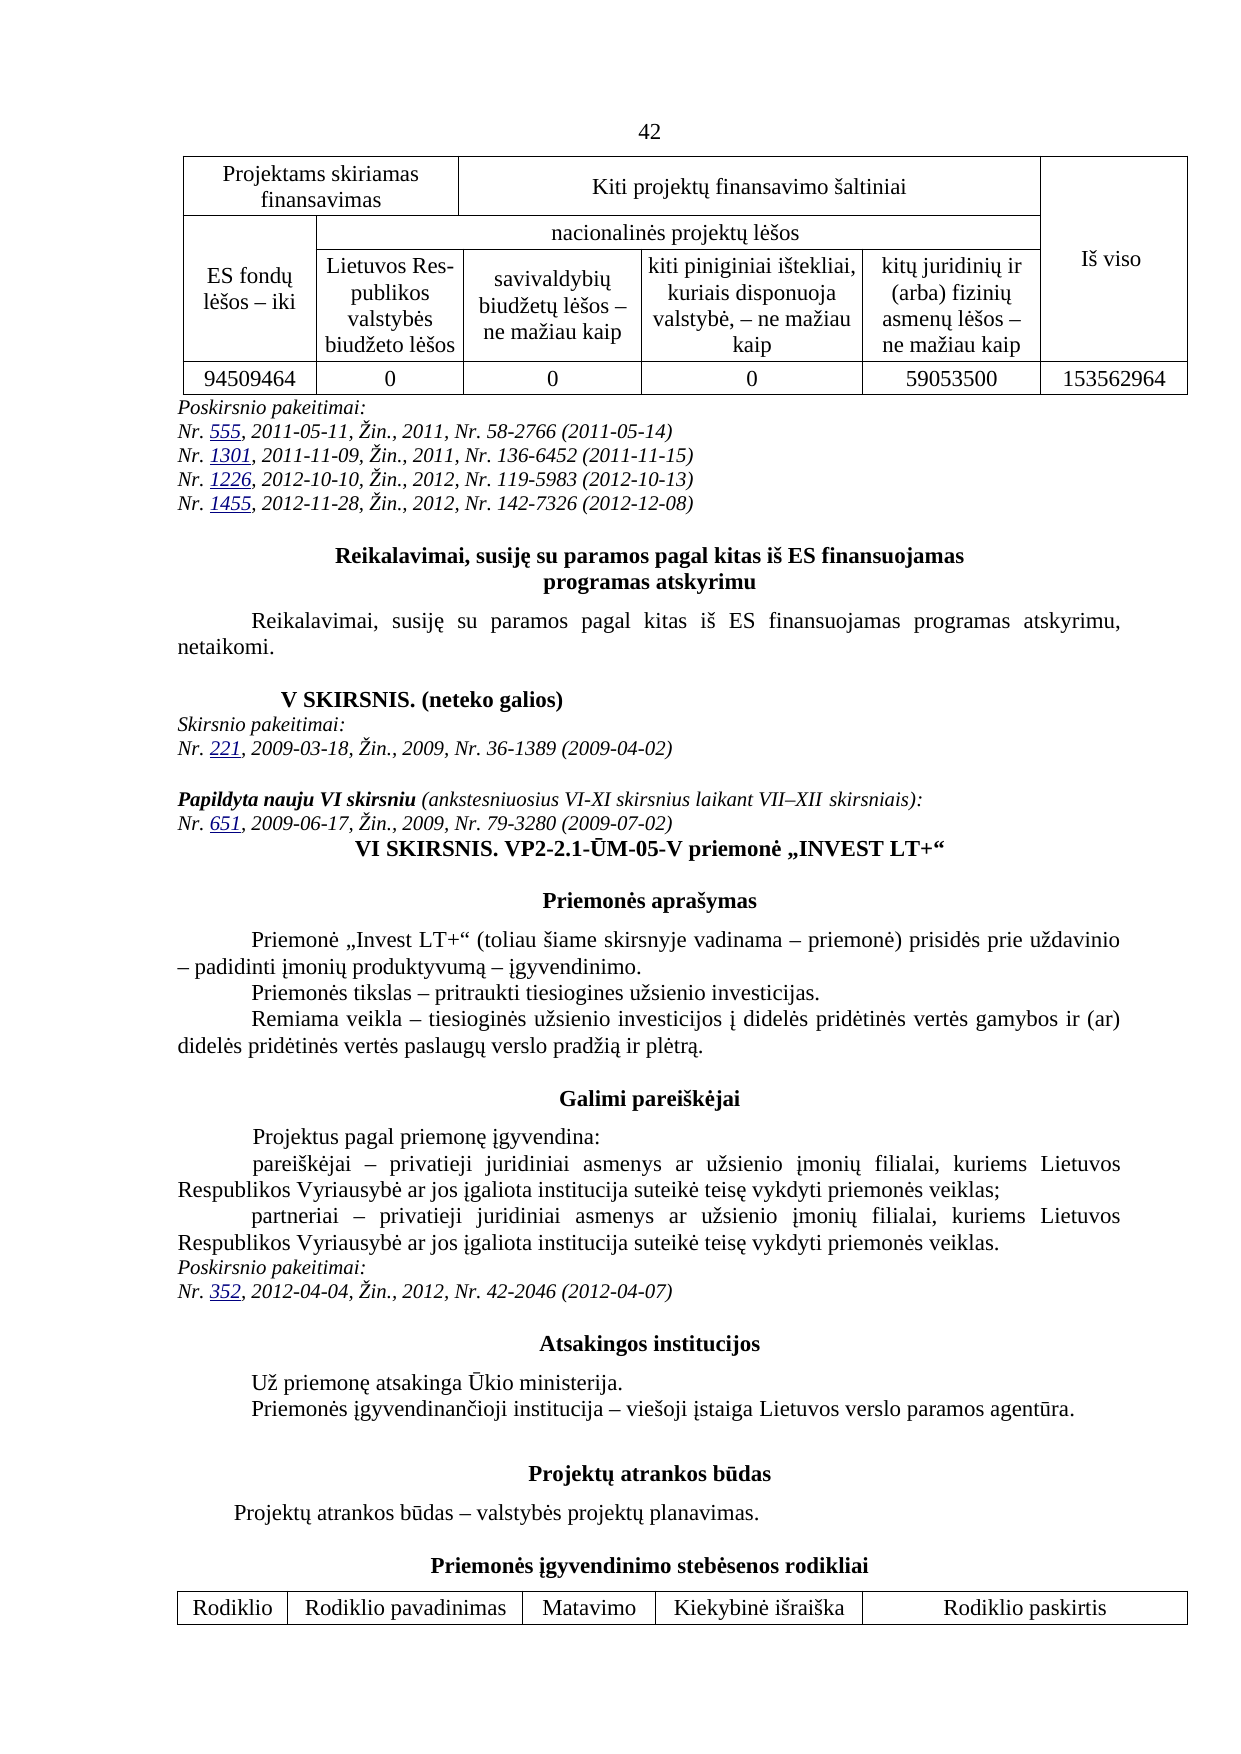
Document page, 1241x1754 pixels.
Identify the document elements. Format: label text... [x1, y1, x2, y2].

text Nr. 221, 2009-03-18, Žin., 2009, Nr. 36-1389 (2009-04-02) [177, 736, 1122, 760]
text Projektų atrankos būdas [177, 1460, 1122, 1486]
table_cell 0 [464, 362, 641, 394]
table_header Kiekybinė išraiška [656, 1592, 862, 1624]
table_cell savivaldybių biudžetų lėšos – ne mažiau kaip [464, 250, 641, 361]
text Nr. 651, 2009-06-17, Žin., 2009, Nr. 79-3280 (2009-07-02) [177, 811, 1122, 835]
text Atsakingos institucijos [177, 1330, 1122, 1356]
text Projektų atrankos būdas – valstybės projektų planavimas. [177, 1499, 1122, 1525]
table_header Kiti projektų finansavimo šaltiniai [459, 157, 1040, 215]
text Priemonė „Invest LT+“ (toliau šiame skirsnyje vadinama – priemonė) prisidės prie uždavinio – padidinti įmonių produktyvumą – įgyvendinimo. [177, 926, 1122, 979]
text Reikalavimai, susiję su paramos pagal kitas iš ES finansuojamas programas atskyrimu, netaikomi. [177, 607, 1122, 659]
text Skirsnio pakeitimai: [177, 712, 1122, 736]
table_cell kiti piniginiai ištekliai, kuriais disponuoja valstybė, – ne mažiau kaip [642, 250, 862, 361]
text Nr. 555, 2011-05-11, Žin., 2011, Nr. 58-2766 (2011-05-14) [177, 419, 1122, 443]
text Galimi pareiškėjai [177, 1084, 1122, 1111]
subtitle V SKIRSNIS. (neteko galios) [177, 686, 1122, 712]
subtitle Papildyta nauju VI skirsniu (ankstesniuosius VI-XI skirsnius laikant VII–XII skirsniais): [177, 787, 1122, 811]
table_cell ES fondų lėšos – iki [184, 216, 316, 361]
table_header Rodiklio paskirtis [863, 1592, 1187, 1624]
table_header Rodiklio pavadinimas [288, 1592, 522, 1624]
text Nr. 1455, 2012-11-28, Žin., 2012, Nr. 142-7326 (2012-12-08) [177, 491, 1122, 515]
table_cell 94509464 [184, 362, 316, 394]
text Nr. 1301, 2011-11-09, Žin., 2011, Nr. 136-6452 (2011-11-15) [177, 443, 1122, 467]
text VI SKIRSNIS. VP2-2.1-ŪM-05-V priemonė „INVEST LT+“ [177, 835, 1122, 861]
table_cell kitų juridinių ir (arba) fizinių asmenų lėšos – ne mažiau kaip [863, 250, 1040, 361]
table_header Projektams skiriamas finansavimas [184, 157, 458, 215]
text Remiama veikla – tiesioginės užsienio investicijos į didelės pridėtinės vertės gamybos ir (ar) didelės pridėtinės vertės paslaugų verslo pradžią ir plėtrą. [177, 1006, 1122, 1058]
text Reikalavimai, susiję su paramos pagal kitas iš ES finansuojamas programas atskyrimu [177, 542, 1122, 594]
text Priemonės įgyvendinančioji institucija – viešoji įstaiga Lietuvos verslo paramos agentūra. [177, 1395, 1122, 1421]
text Nr. 1226, 2012-10-10, Žin., 2012, Nr. 119-5983 (2012-10-13) [177, 467, 1122, 491]
text Poskirsnio pakeitimai: [177, 395, 1122, 419]
table_cell 0 [642, 362, 862, 394]
table_header Iš viso [1041, 157, 1187, 361]
table_cell 153562964 [1041, 362, 1187, 394]
text Už priemonę atsakinga Ūkio ministerija. [177, 1368, 1122, 1395]
table_header Matavimo [523, 1592, 655, 1624]
text Poskirsnio pakeitimai: [177, 1255, 1122, 1279]
table_cell 0 [317, 362, 463, 394]
text Priemonės aprašymas [177, 888, 1122, 914]
text pareiškėjai – privatieji juridiniai asmenys ar užsienio įmonių filialai, kuriems Lietuvos Respublikos Vyriausybė ar jos įgaliota institucija suteikė teisę vykdyti priemonės veiklas; [177, 1150, 1122, 1202]
text Priemonės tikslas – pritraukti tiesiogines užsienio investicijas. [177, 979, 1122, 1006]
text partneriai – privatieji juridiniai asmenys ar užsienio įmonių filialai, kuriems Lietuvos Respublikos Vyriausybė ar jos įgaliota institucija suteikė teisę vykdyti priemonės veiklas. [177, 1202, 1122, 1255]
text Nr. 352, 2012-04-04, Žin., 2012, Nr. 42-2046 (2012-04-07) [177, 1279, 1122, 1303]
table_cell nacionalinės projektų lėšos [317, 216, 1040, 248]
table_header Rodiklio [178, 1592, 287, 1624]
text Projektus pagal priemonę įgyvendina: [177, 1123, 1122, 1150]
table_cell Lietuvos Res­publikos valsty­bės biudžeto lėšos [317, 250, 463, 361]
text Priemonės įgyvendinimo stebėsenos rodikliai [177, 1552, 1122, 1578]
table_cell 59053500 [863, 362, 1040, 394]
